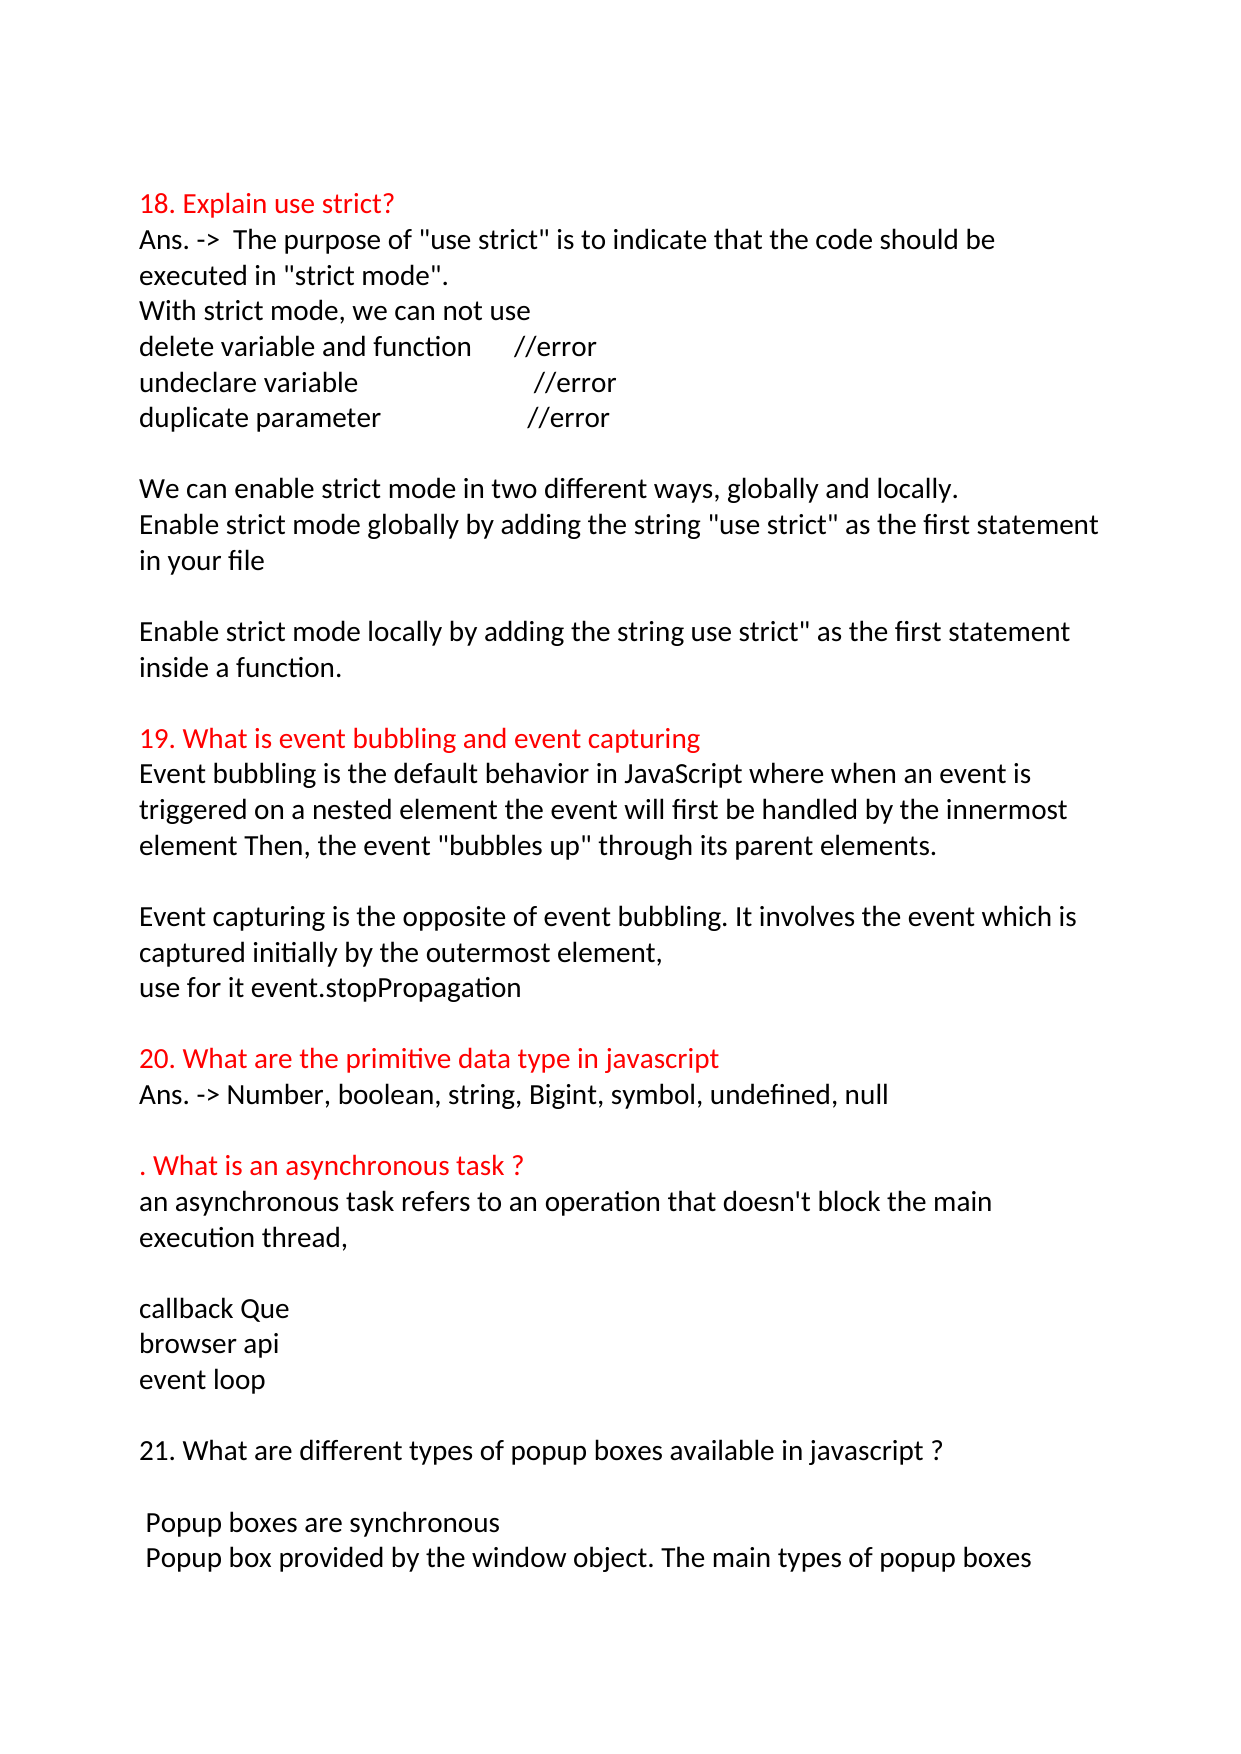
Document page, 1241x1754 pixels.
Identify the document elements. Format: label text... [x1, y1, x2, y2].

text use for it event.stopPropagation [139, 969, 1101, 1005]
text 18. Explain use strict? [139, 186, 1101, 221]
text browser api [139, 1326, 1101, 1361]
text Ans. -> Number, boolean, string, Bigint, symbol, undefined, null [139, 1076, 1101, 1112]
text duplicate parameter //error [139, 399, 1101, 435]
text Enable strict mode globally by adding the string "use strict" as the first statement in your file [139, 506, 1101, 577]
text We can enable strict mode in two different ways, globally and locally. [139, 471, 1101, 506]
text event loop [139, 1361, 1101, 1397]
text 19. What is event bubbling and event capturing [139, 720, 1101, 756]
text an asynchronous task refers to an operation that doesn't block the main execution thread, [139, 1183, 1101, 1254]
text Popup boxes are synchronous [139, 1504, 1101, 1539]
text Event capturing is the opposite of event bubbling. It involves the event which is captured initially by the outermost element, [139, 898, 1101, 969]
text Enable strict mode locally by adding the string use strict" as the first statement inside a function. [139, 613, 1101, 684]
text delete variable and function //error [139, 328, 1101, 364]
text 21. What are different types of popup boxes available in javascript ? [139, 1432, 1101, 1468]
text callback Que [139, 1290, 1101, 1326]
text . What is an asynchronous task ? [139, 1147, 1101, 1183]
text Event bubbling is the default behavior in JavaScript where when an event is triggered on a nested element the event will first be handled by the innermost element Then, the event "bubbles up" through its parent elements. [139, 756, 1101, 862]
text Ans. -> The purpose of "use strict" is to indicate that the code should be executed in "strict mode". [139, 221, 1101, 292]
text 20. What are the primitive data type in javascript [139, 1041, 1101, 1076]
text Popup box provided by the window object. The main types of popup boxes [139, 1539, 1101, 1575]
text undeclare variable //error [139, 364, 1101, 399]
text With strict mode, we can not use [139, 292, 1101, 328]
